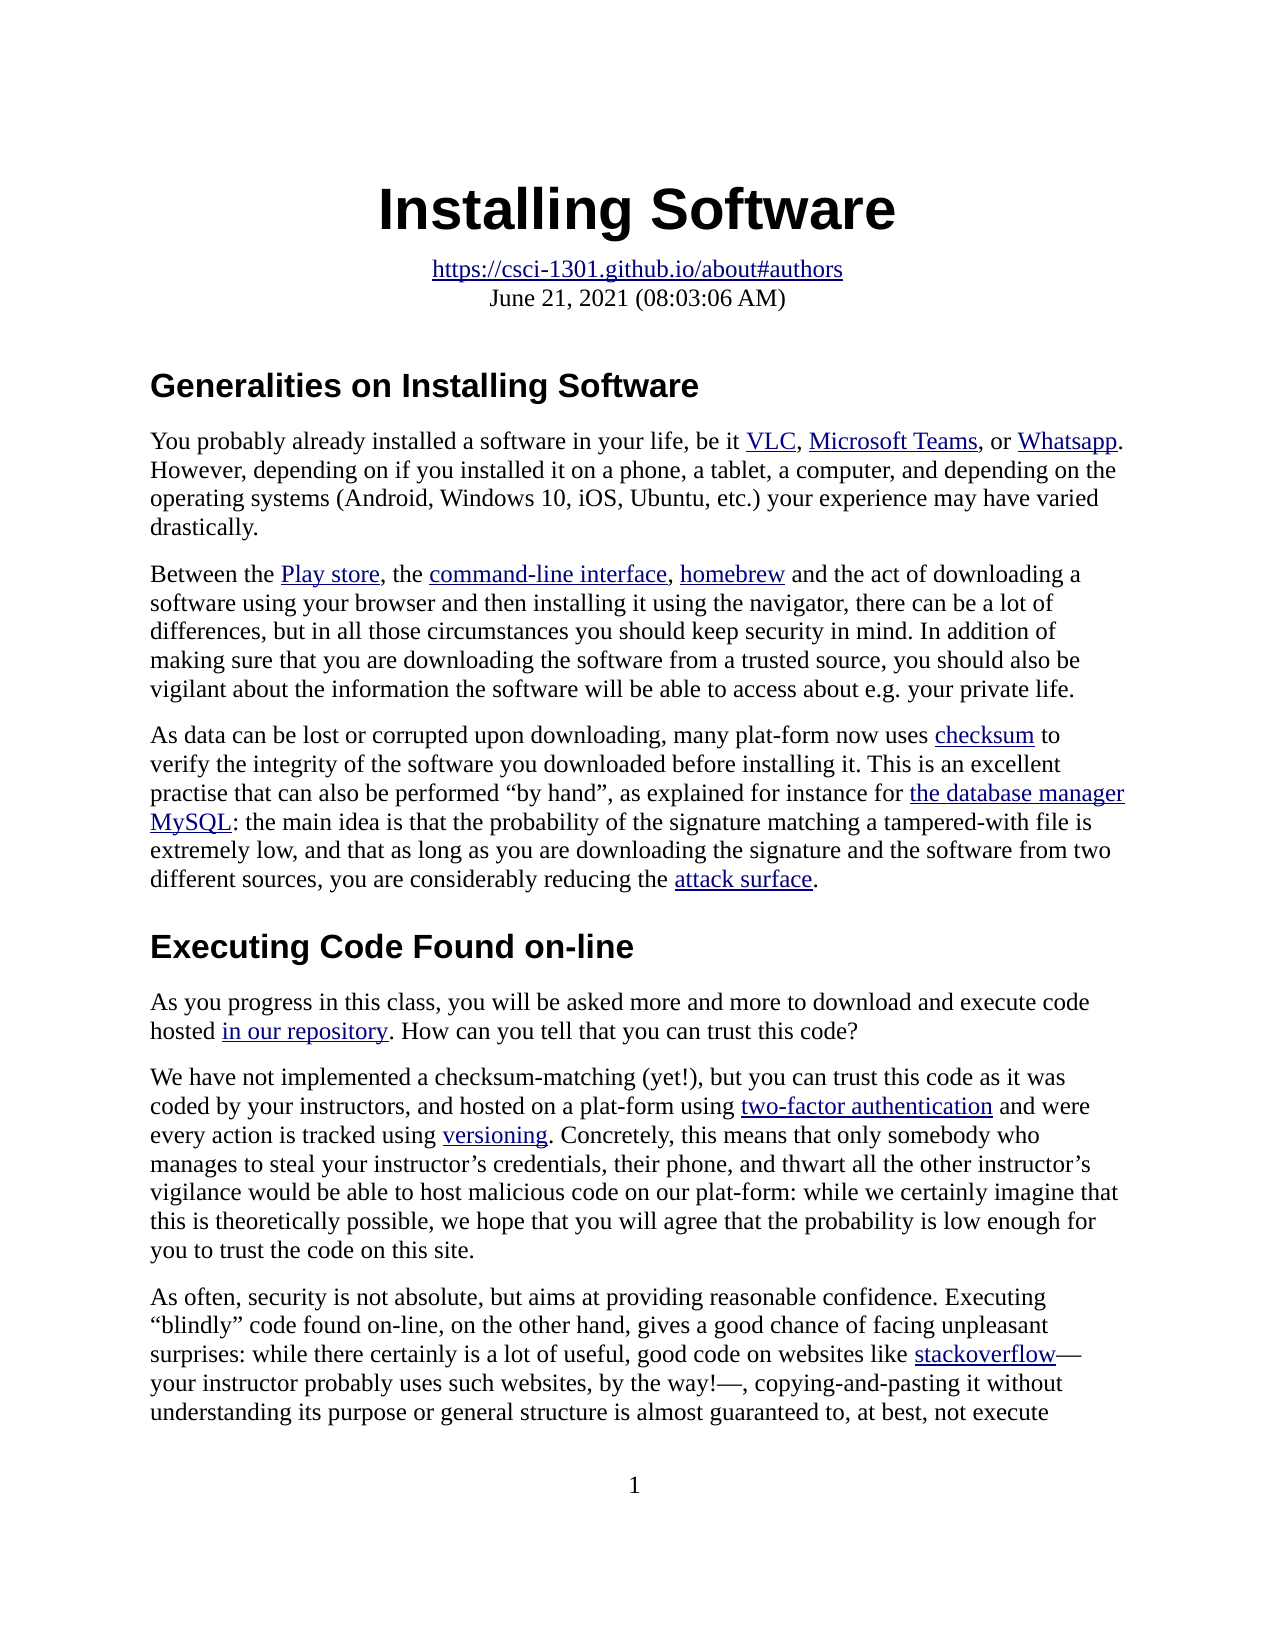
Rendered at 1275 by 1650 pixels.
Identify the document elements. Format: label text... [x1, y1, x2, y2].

text https://csci-1301.github.io/about#authors [150, 254, 1125, 283]
text As you progress in this class, you will be asked more and more to download and execute code hosted in our repository. How can you tell that you can trust this code? [150, 987, 1125, 1044]
subtitle Executing Code Found on-line [150, 927, 1125, 966]
text As data can be lost or corrupted upon downloading, many plat-form now uses checksum to verify the integrity of the software you downloaded before installing it. This is an excellent practise that can also be performed “by hand”, as explained for instance for the database manager MySQL: the main idea is that the probability of the signature matching a tampered-with file is extremely low, and that as long as you are downloading the signature and the software from two different sources, you are considerably reducing the attack surface. [150, 721, 1125, 893]
text June 21, 2021 (08:03:06 AM) [150, 283, 1125, 312]
subtitle Generalities on Installing Software [150, 366, 1125, 404]
text Between the Play store, the command-line interface, homebrew and the act of downloading a software using your browser and then installing it using the navigator, there can be a lot of differences, but in all those circumstances you should keep security in mind. In addition of making sure that you are downloading the software from a trusted source, you should also be vigilant about the information the software will be able to access about e.g. your private life. [150, 559, 1125, 703]
title Installing Software [150, 175, 1125, 242]
text As often, security is not absolute, but aims at providing reasonable confidence. Executing “blindly” code found on-line, on the other hand, gives a good chance of facing unpleasant surprises: while there certainly is a lot of useful, good code on websites like stackoverflow—your instructor probably uses such websites, by the way!—, copying-and-pasting it without understanding its purpose or general structure is almost guaranteed to, at best, not execute [150, 1282, 1125, 1425]
text You probably already installed a software in your life, be it VLC, Microsoft Teams, or Whatsapp. However, depending on if you installed it on a phone, a tablet, a computer, and depending on the operating systems (Android, Windows 10, iOS, Ubuntu, etc.) your experience may have varied drastically. [150, 426, 1125, 541]
text We have not implemented a checksum-matching (yet!), but you can trust this code as it was coded by your instructors, and hosted on a plat-form using two-factor authentication and were every action is tracked using versioning. Concretely, this means that only somebody who manages to steal your instructor’s credentials, their phone, and thwart all the other instructor’s vigilance would be able to host malicious code on our plat-form: while we certainly imagine that this is theoretically possible, we hope that you will agree that the probability is low enough for you to trust the code on this site. [150, 1062, 1125, 1264]
